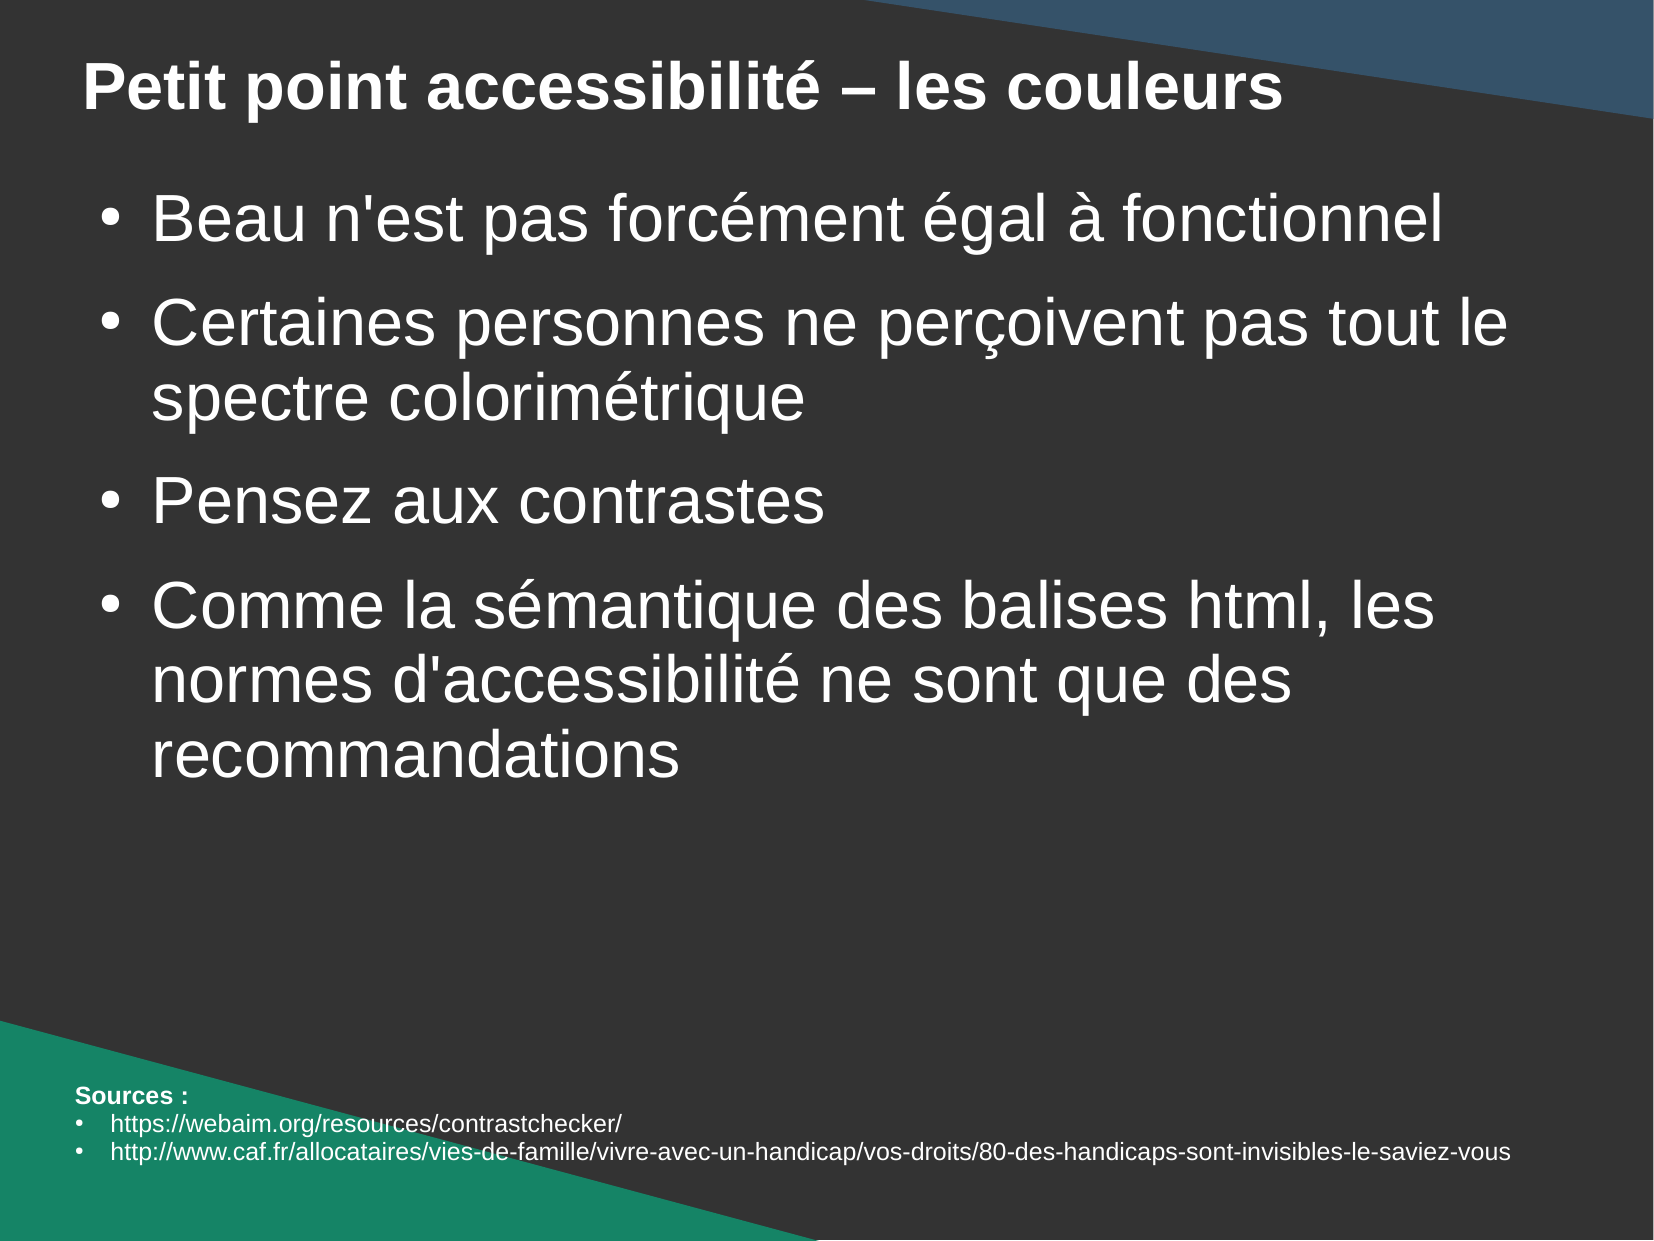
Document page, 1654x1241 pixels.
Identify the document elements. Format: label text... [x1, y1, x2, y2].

list Beau n'est pas forcément égal à fonctionnel Certaines personnes ne perçoivent pas tout le spectre colorimétrique Pensez aux contrastes Comme la sémantique des balises html, les normes d'accessibilité ne sont que des recommandations [80, 180, 1605, 804]
text_box [0, 1020, 199, 1241]
text_box [864, 0, 1654, 119]
text_box Sources : https://webaim.org/resources/contrastchecker/ http://www.caf.fr/allocataires/vies-de-famille/vivre-avec-un-handicap/vos-droits/80-des-handicaps-sont-invisibles-le-saviez-vous [60, 1074, 1546, 1241]
title Petit point accessibilité – les couleurs [82, 49, 1571, 162]
